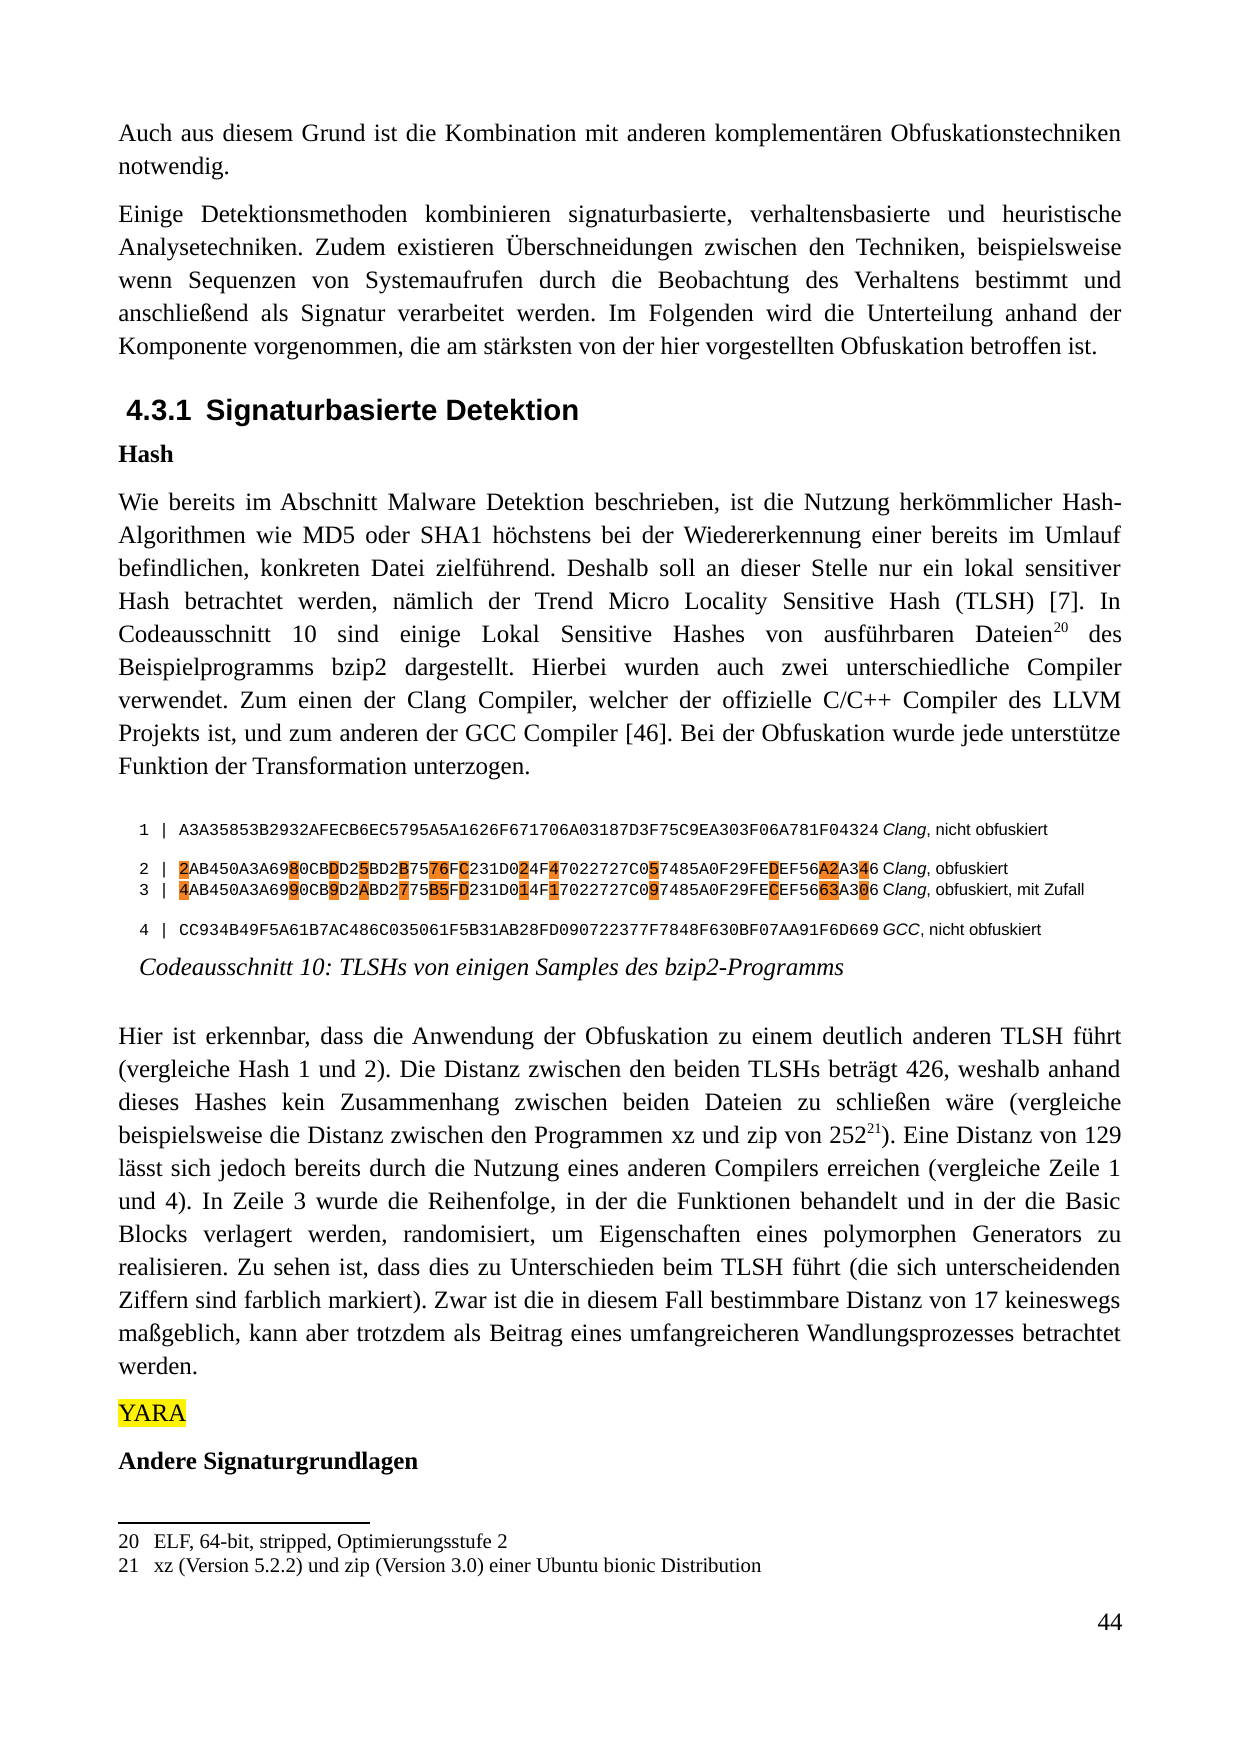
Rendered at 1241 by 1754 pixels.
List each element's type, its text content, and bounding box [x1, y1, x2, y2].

text Hier ist erkennbar, dass die Anwendung der Obfuskation zu einem deutlich anderen TLSH führt (vergleiche Hash 1 und 2). Die Distanz zwischen den beiden TLSHs beträgt 426, weshalb anhand dieses Hashes kein Zusammenhang zwischen beiden Dateien zu schließen wäre (vergleiche beispielsweise die Distanz zwischen den Programmen xz und zip von 252). Eine Distanz von 129 lässt sich jedoch bereits durch die Nutzung eines anderen Compilers erreichen (vergleiche Zeile 1 und 4). In Zeile 3 wurde die Reihenfolge, in der die Funktionen behandelt und in der die Basic Blocks verlagert werden, randomisiert, um Eigenschaften eines polymorphen Generators zu realisieren. Zu sehen ist, dass dies zu Unterschieden beim TLSH führt (die sich unterscheidenden Ziffern sind farblich markiert). Zwar ist die in diesem Fall bestimmbare Distanz von 17 keineswegs maßgeblich, kann aber trotzdem als Beitrag eines umfangreicheren Wandlungsprozesses betrachtet werden. [118, 1021, 1122, 1380]
text xz (Version 5.2.2) und zip (Version 3.0) einer Ubuntu bionic Distribution [118, 1553, 1122, 1577]
text Auch aus diesem Grund ist die Kombination mit anderen komplementären Obfuskationstechniken notwendig. [118, 118, 1122, 180]
text Andere Signaturgrundlagen [118, 1446, 1122, 1475]
subtitle Signaturbasierte Detektion [118, 393, 1122, 427]
list A3A35853B2932AFECB6EC5795A5A1626F671706A03187D3F75C9EA303F06A781F04324 Clang, nicht obfuskiert [139, 819, 1111, 840]
text Wie bereits im Abschnitt Malware Detektion beschrieben, ist die Nutzung herkömmlicher Hash-Algorithmen wie MD5 oder SHA1 höchstens bei der Wiedererkennung einer bereits im Umlauf befindlichen, konkreten Datei zielführend. Deshalb soll an dieser Stelle nur ein lokal sensitiver Hash betrachtet werden, nämlich der Trend Micro Locality Sensitive Hash (TLSH) [7]. In Codeausschnitt 10 sind einige Lokal Sensitive Hashes von ausführbaren Dateien des Beispielprogramms bzip2 dargestellt. Hierbei wurden auch zwei unterschiedliche Compiler verwendet. Zum einen der Clang Compiler, welcher der offizielle C/C++ Compiler des LLVM Projekts ist, und zum anderen der GCC Compiler [46]. Bei der Obfuskation wurde jede unterstütze Funktion der Transformation unterzogen. [118, 487, 1122, 780]
list 2AB450A3A6980CBDD25BD2B7576FC231D024F47022727C057485A0F29FEDEF56A2A346 Clang, obfuskiert [139, 859, 1111, 879]
list 4AB450A3A6990CB9D2ABD2775B5FD231D014F17022727C097485A0F29FECEF5663A306 Clang, obfuskiert, mit Zufall [139, 879, 1111, 900]
text Codeausschnitt 10: TLSHs von einigen Samples des bzip2-Programms [139, 952, 1111, 981]
text Einige Detektionsmethoden kombinieren signaturbasierte, verhaltensbasierte und heuristische Analysetechniken. Zudem existieren Überschneidungen zwischen den Techniken, beispielsweise wenn Sequenzen von Systemaufrufen durch die Beobachtung des Verhaltens bestimmt und anschließend als Signatur verarbeitet werden. Im Folgenden wird die Unterteilung anhand der Komponente vorgenommen, die am stärksten von der hier vorgestellten Obfuskation betroffen ist. [118, 199, 1122, 359]
text YARA [118, 1398, 1122, 1427]
text Hash [118, 439, 1122, 468]
text ELF, 64-bit, stripped, Optimierungsstufe 2 [118, 1529, 1122, 1553]
list CC934B49F5A61B7AC486C035061F5B31AB28FD090722377F7848F630BF07AA91F6D669 GCC, nicht obfuskiert [139, 919, 1111, 940]
